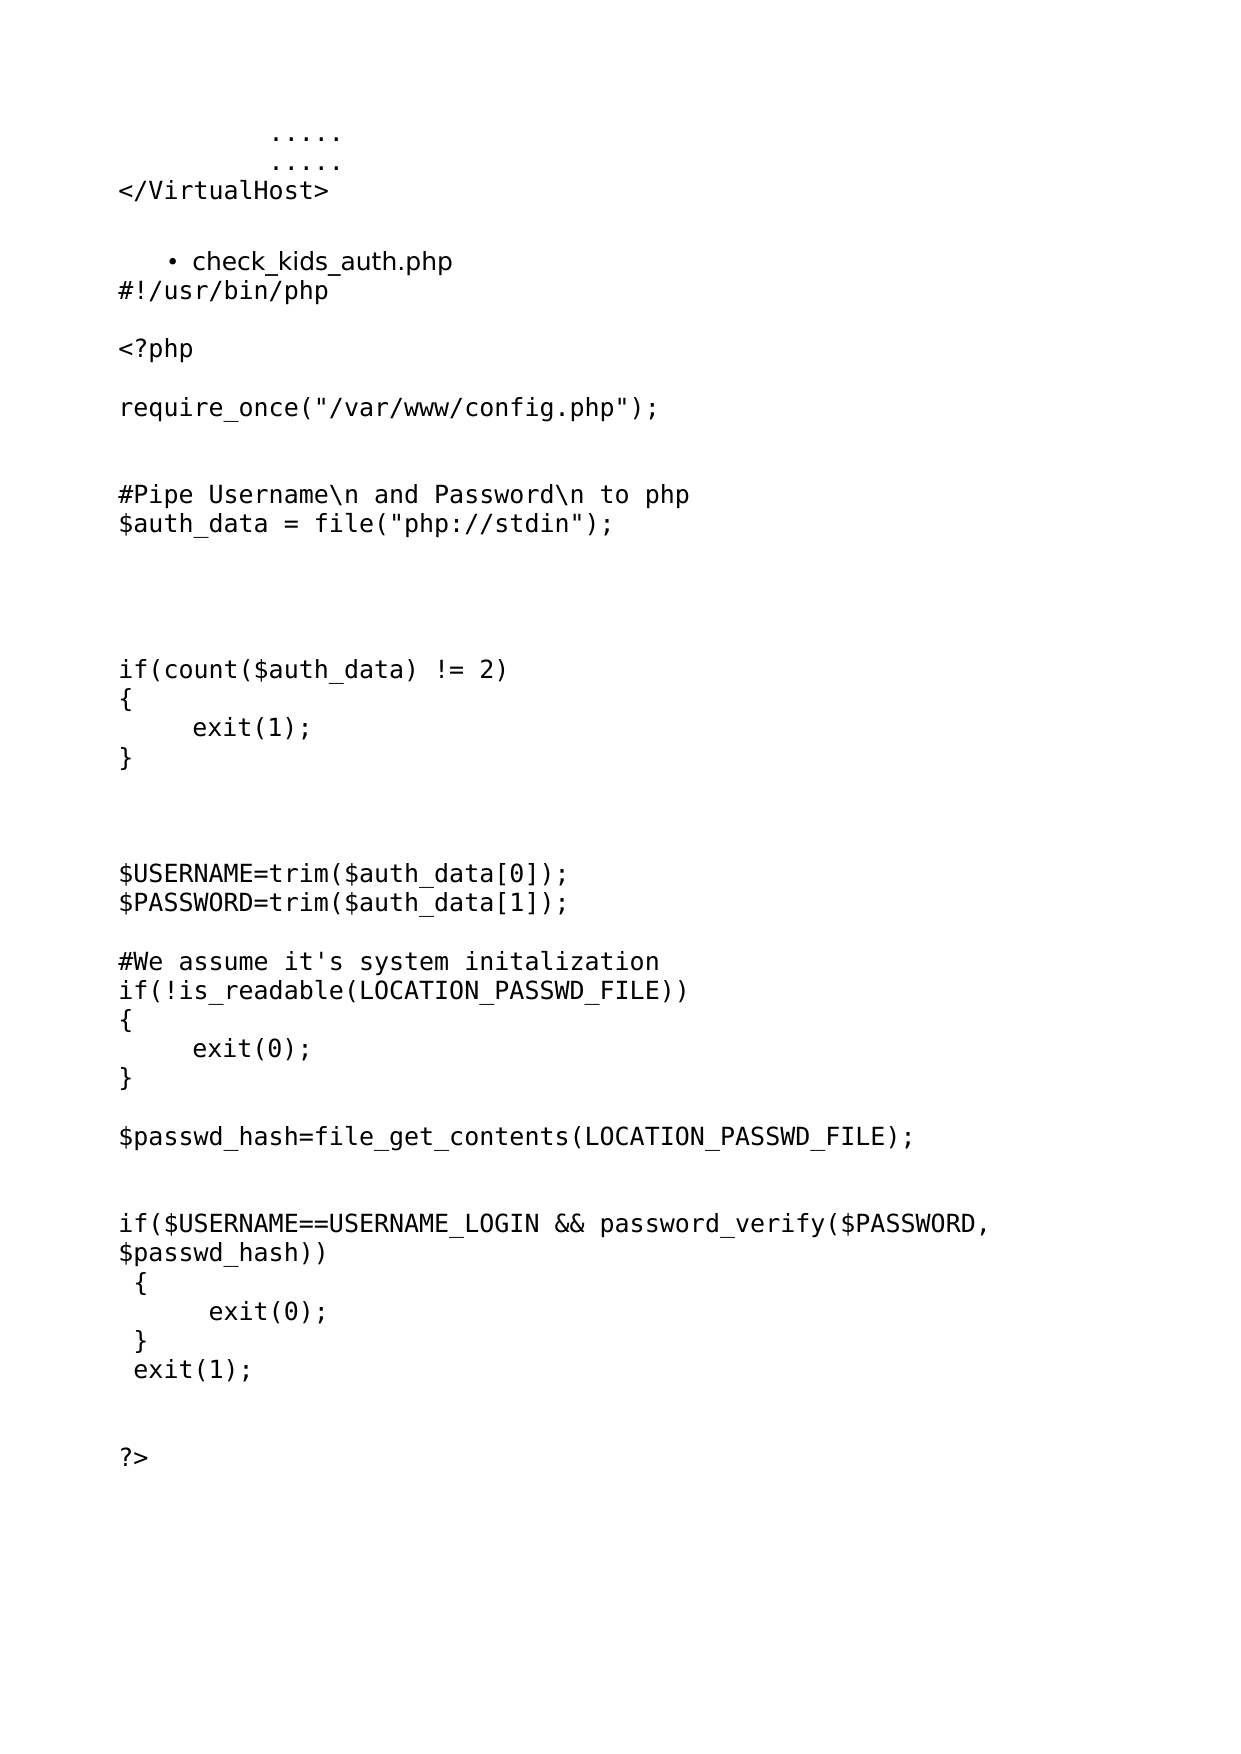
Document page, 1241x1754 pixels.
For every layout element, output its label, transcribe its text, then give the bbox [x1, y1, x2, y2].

text #!/usr/bin/php <?php require_once("/var/www/config.php"); #Pipe Username\n and Password\n to php $auth_data = file("php://stdin"); if(count($auth_data) != 2) { exit(1); } $USERNAME=trim($auth_data[0]); $PASSWORD=trim($auth_data[1]); #We assume it's system initalization if(!is_readable(LOCATION_PASSWD_FILE)) { exit(0); } $passwd_hash=file_get_contents(LOCATION_PASSWD_FILE); if($USERNAME==USERNAME_LOGIN && password_verify($PASSWORD,$passwd_hash)) { exit(0); } exit(1); ?> [118, 276, 1122, 1501]
text ..... ..... </VirtualHost> [118, 118, 1122, 206]
list check_kids_auth.php [177, 247, 1122, 276]
